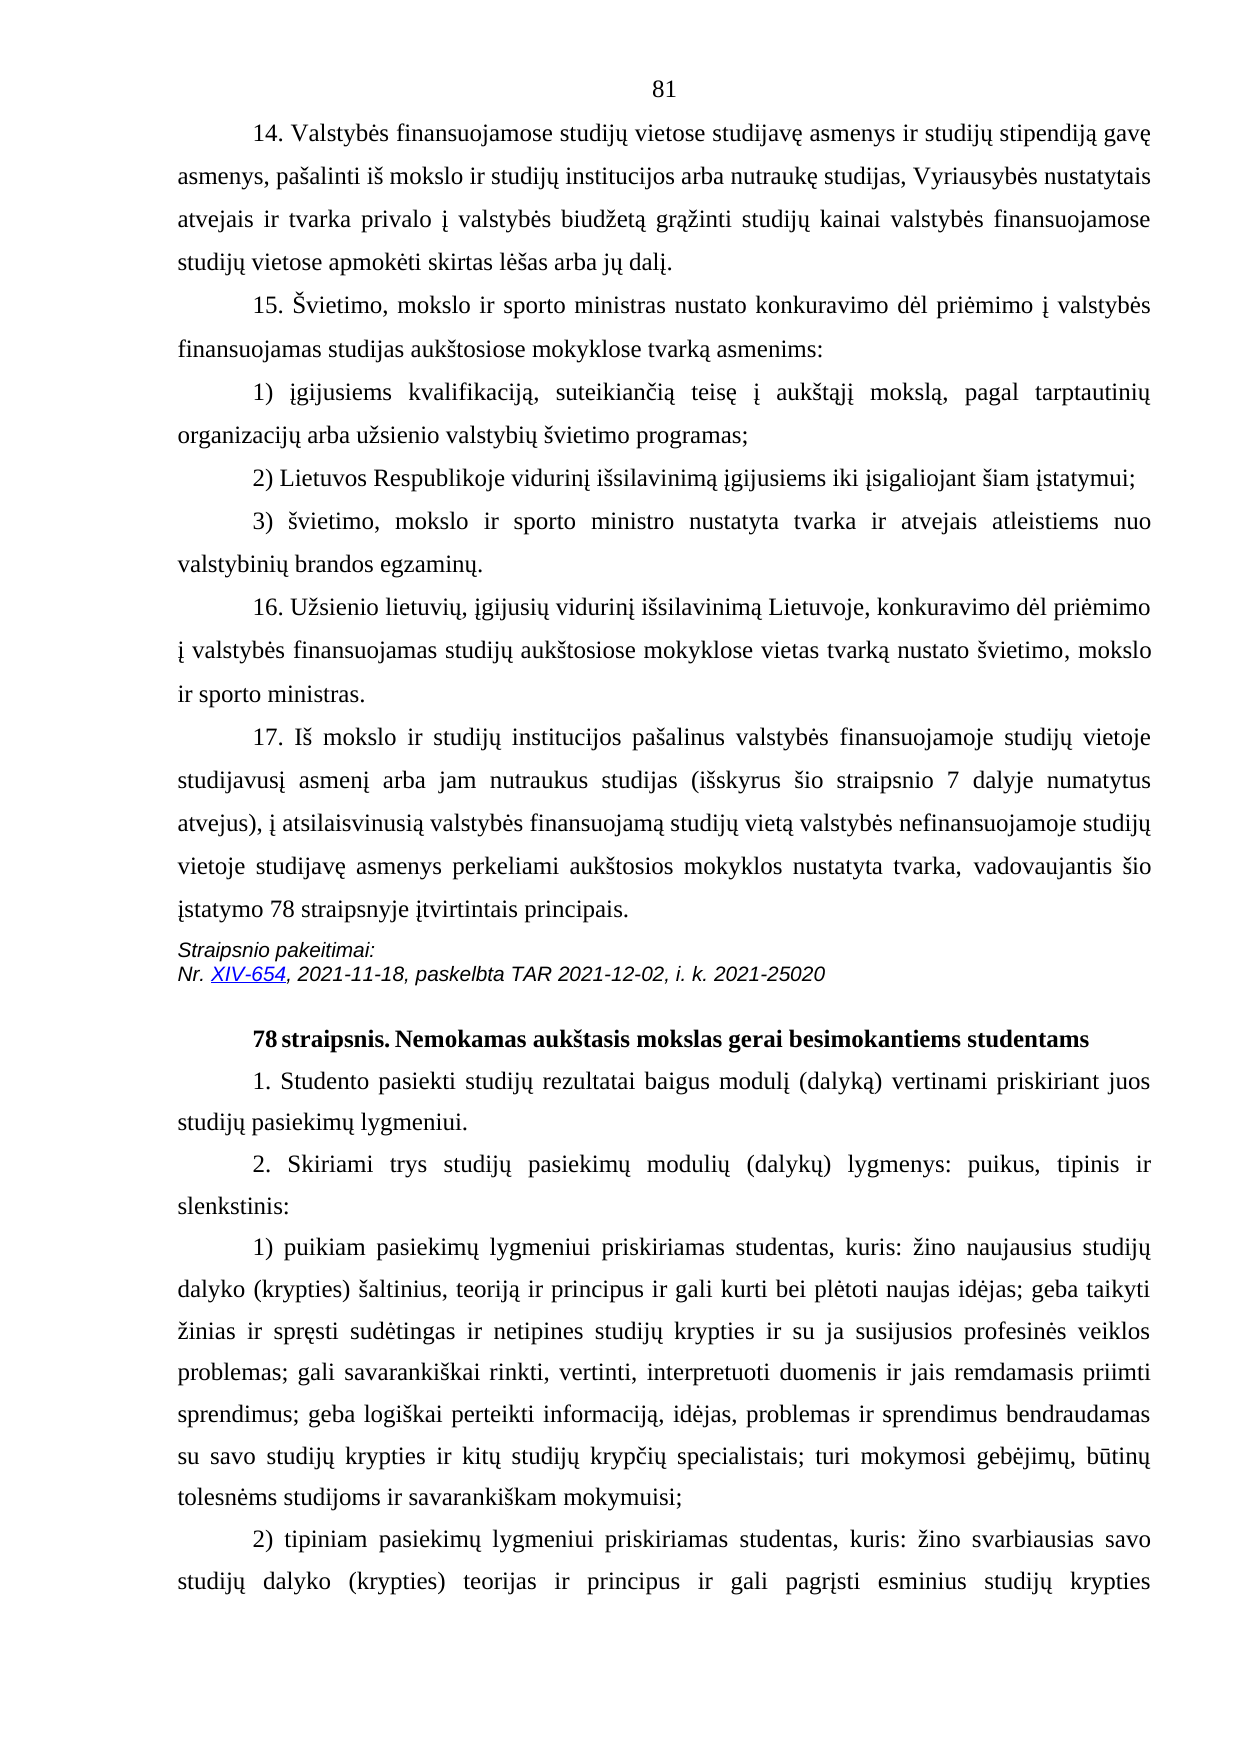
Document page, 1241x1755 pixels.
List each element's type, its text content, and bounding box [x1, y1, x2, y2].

text 3) švietimo, mokslo ir sporto ministro nustatyta tvarka ir atvejais atleistiems nuo valstybinių brandos egzaminų. [177, 506, 1152, 578]
text Straipsnio pakeitimai: [177, 937, 1152, 961]
text 15. Švietimo, mokslo ir sporto ministras nustato konkuravimo dėl priėmimo į valstybės finansuojamas studijas aukštosiose mokyklose tvarką asmenims: [177, 291, 1152, 362]
text 2) tipiniam pasiekimų lygmeniui priskiriamas studentas, kuris: žino svarbiausias savo studijų dalyko (krypties) teorijas ir principus ir gali pagrįsti esminius studijų krypties [177, 1514, 1152, 1597]
text 2) Lietuvos Respublikoje vidurinį išsilavinimą įgijusiems iki įsigaliojant šiam įstatymui; [177, 463, 1152, 492]
text 1. Studento pasiekti studijų rezultatai baigus modulį (dalyką) vertinami priskiriant juos studijų pasiekimų lygmeniui. [177, 1056, 1152, 1139]
text 16. Užsienio lietuvių, įgijusių vidurinį išsilavinimą Lietuvoje, konkuravimo dėl priėmimo į valstybės finansuojamas studijų aukštosiose mokyklose vietas tvarką nustato švietimo, mokslo ir sporto ministras. [177, 592, 1152, 707]
text 2. Skiriami trys studijų pasiekimų modulių (dalykų) lygmenys: puikus, tipinis ir slenkstinis: [177, 1139, 1152, 1222]
text 14. Valstybės finansuojamose studijų vietose studijavę asmenys ir studijų stipendiją gavę asmenys, pašalinti iš mokslo ir studijų institucijos arba nutraukę studijas, Vyriausybės nustatytais atvejais ir tvarka privalo į valstybės biudžetą grąžinti studijų kainai valstybės finansuojamose studijų vietose apmokėti skirtas lėšas arba jų dalį. [177, 118, 1152, 276]
text 1) puikiam pasiekimų lygmeniui priskiriamas studentas, kuris: žino naujausius studijų dalyko (krypties) šaltinius, teoriją ir principus ir gali kurti bei plėtoti naujas idėjas; geba taikyti žinias ir spręsti sudėtingas ir netipines studijų krypties ir su ja susijusios profesinės veiklos problemas; gali savarankiškai rinkti, vertinti, interpretuoti duomenis ir jais remdamasis priimti sprendimus; geba logiškai perteikti informaciją, idėjas, problemas ir sprendimus bendraudamas su savo studijų krypties ir kitų studijų krypčių specialistais; turi mokymosi gebėjimų, būtinų tolesnėms studijoms ir savarankiškam mokymuisi; [177, 1222, 1152, 1514]
text Nr. XIV-654, 2021-11-18, paskelbta TAR 2021-12-02, i. k. 2021-25020 [177, 961, 1152, 985]
text 78 straipsnis. Nemokamas aukštasis mokslas gerai besimokantiems studentams [177, 1014, 1152, 1056]
text 1) įgijusiems kvalifikaciją, suteikiančią teisę į aukštąjį mokslą, pagal tarptautinių organizacijų arba užsienio valstybių švietimo programas; [177, 377, 1152, 449]
text 17. Iš mokslo ir studijų institucijos pašalinus valstybės finansuojamoje studijų vietoje studijavusį asmenį arba jam nutraukus studijas (išskyrus šio straipsnio 7 dalyje numatytus atvejus), į atsilaisvinusią valstybės finansuojamą studijų vietą valstybės nefinansuojamoje studijų vietoje studijavę asmenys perkeliami aukštosios mokyklos nustatyta tvarka, vadovaujantis šio įstatymo 78 straipsnyje įtvirtintais principais. [177, 722, 1152, 923]
